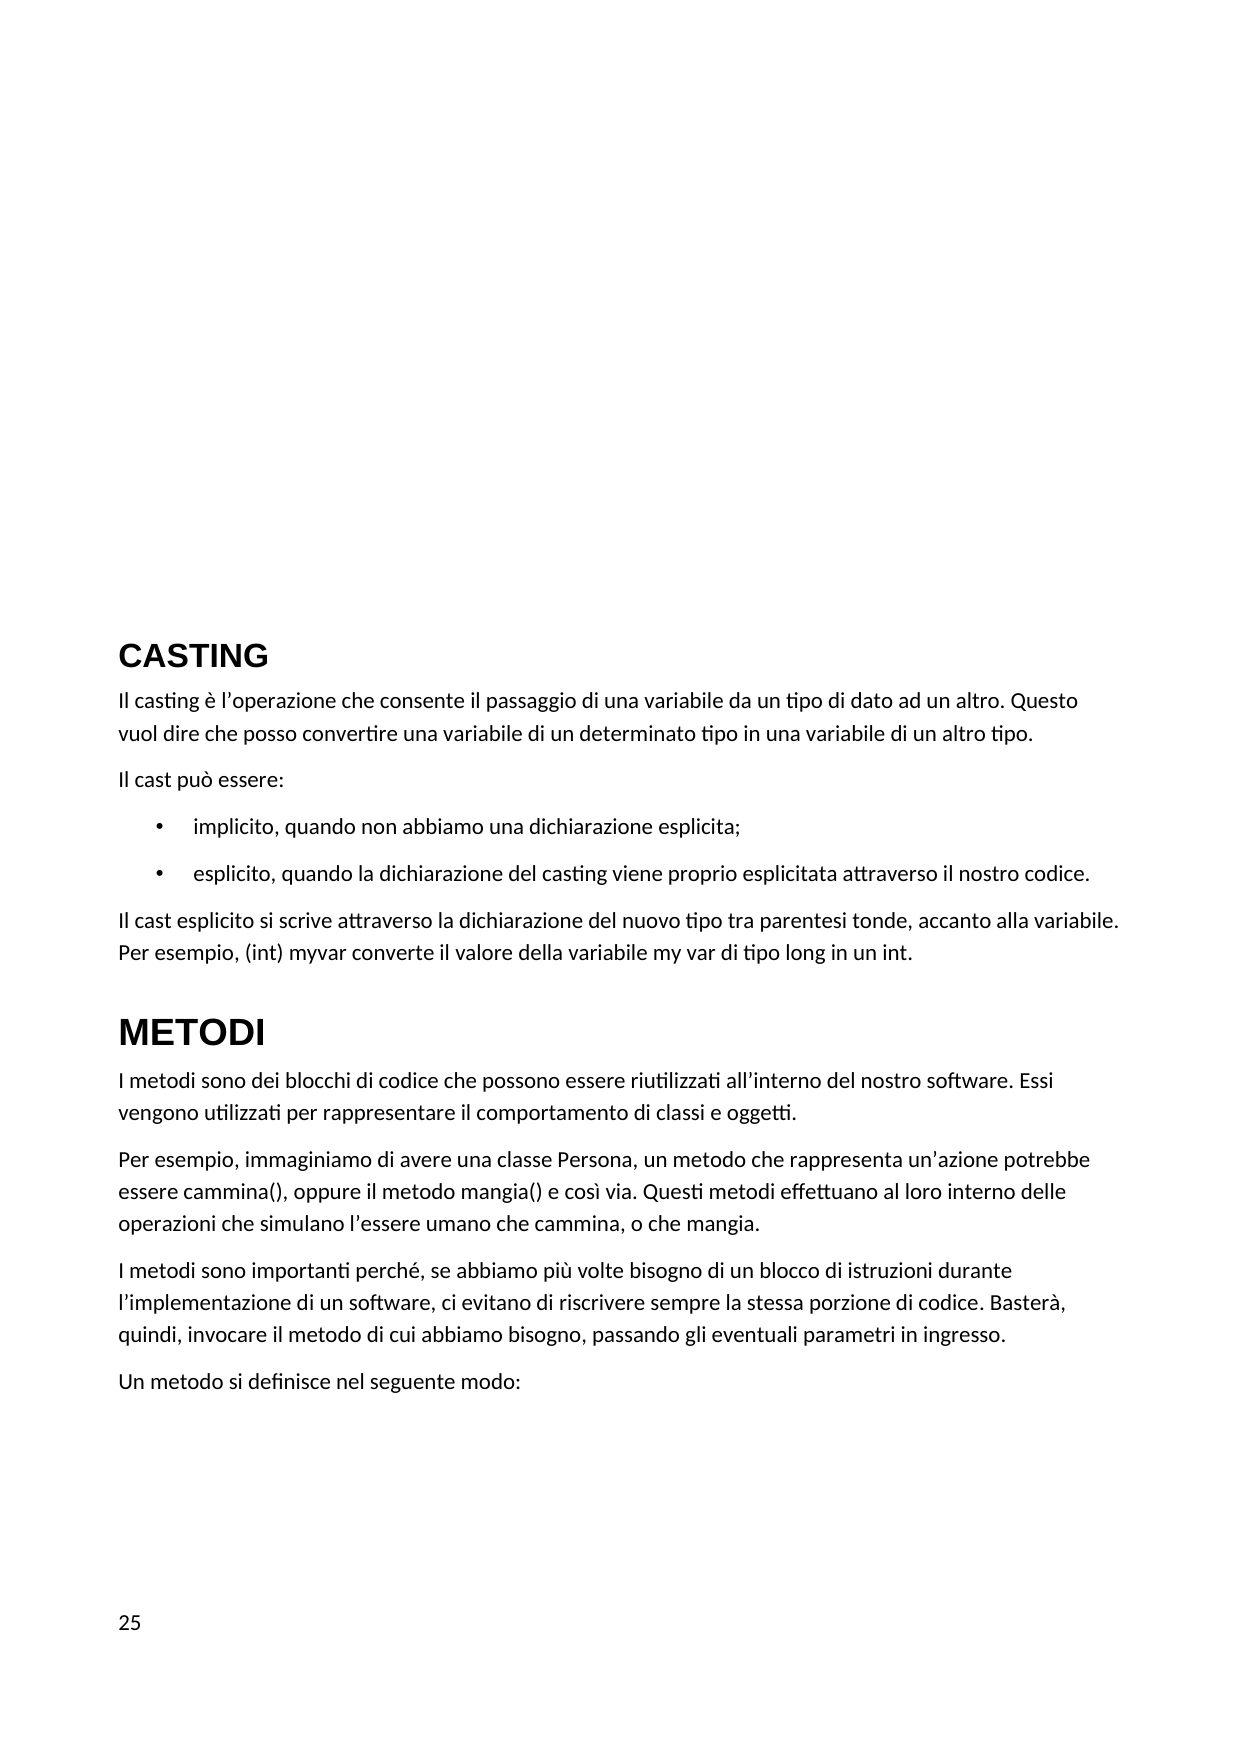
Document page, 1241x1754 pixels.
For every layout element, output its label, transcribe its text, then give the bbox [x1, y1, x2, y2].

text Il cast può essere: [118, 766, 1122, 794]
subtitle CASTING [118, 636, 1122, 674]
text Un metodo si definisce nel seguente modo: [118, 1367, 1122, 1395]
text Per esempio, immaginiamo di avere una classe Persona, un metodo che rappresenta un’azione potrebbe essere cammina(), oppure il metodo mangia() e così via. Questi metodi effettuano al loro interno delle operazioni che simulano l’essere umano che cammina, o che mangia. [118, 1145, 1122, 1237]
text Il casting è l’operazione che consente il passaggio di una variabile da un tipo di dato ad un altro. Questo vuol dire che posso convertire una variabile di un determinato tipo in una variabile di un altro tipo. [118, 687, 1122, 747]
subtitle METODI [118, 1010, 1122, 1053]
text I metodi sono importanti perché, se abbiamo più volte bisogno di un blocco di istruzioni durante l’implementazione di un software, ci evitano di riscrivere sempre la stessa porzione di codice. Basterà, quindi, invocare il metodo di cui abbiamo bisogno, passando gli eventuali parametri in ingresso. [118, 1256, 1122, 1348]
text Il cast esplicito si scrive attraverso la dichiarazione del nuovo tipo tra parentesi tonde, accanto alla variabile. Per esempio, (int) myvar converte il valore della variabile my var di tipo long in un int. [118, 906, 1122, 966]
text I metodi sono dei blocchi di codice che possono essere riutilizzati all’interno del nostro software. Essi vengono utilizzati per rappresentare il comportamento di classi e oggetti. [118, 1066, 1122, 1126]
list esplicito, quando la dichiarazione del casting viene proprio esplicitata attraverso il nostro codice. [156, 859, 1122, 887]
list implicito, quando non abbiamo una dichiarazione esplicita; [156, 812, 1122, 840]
